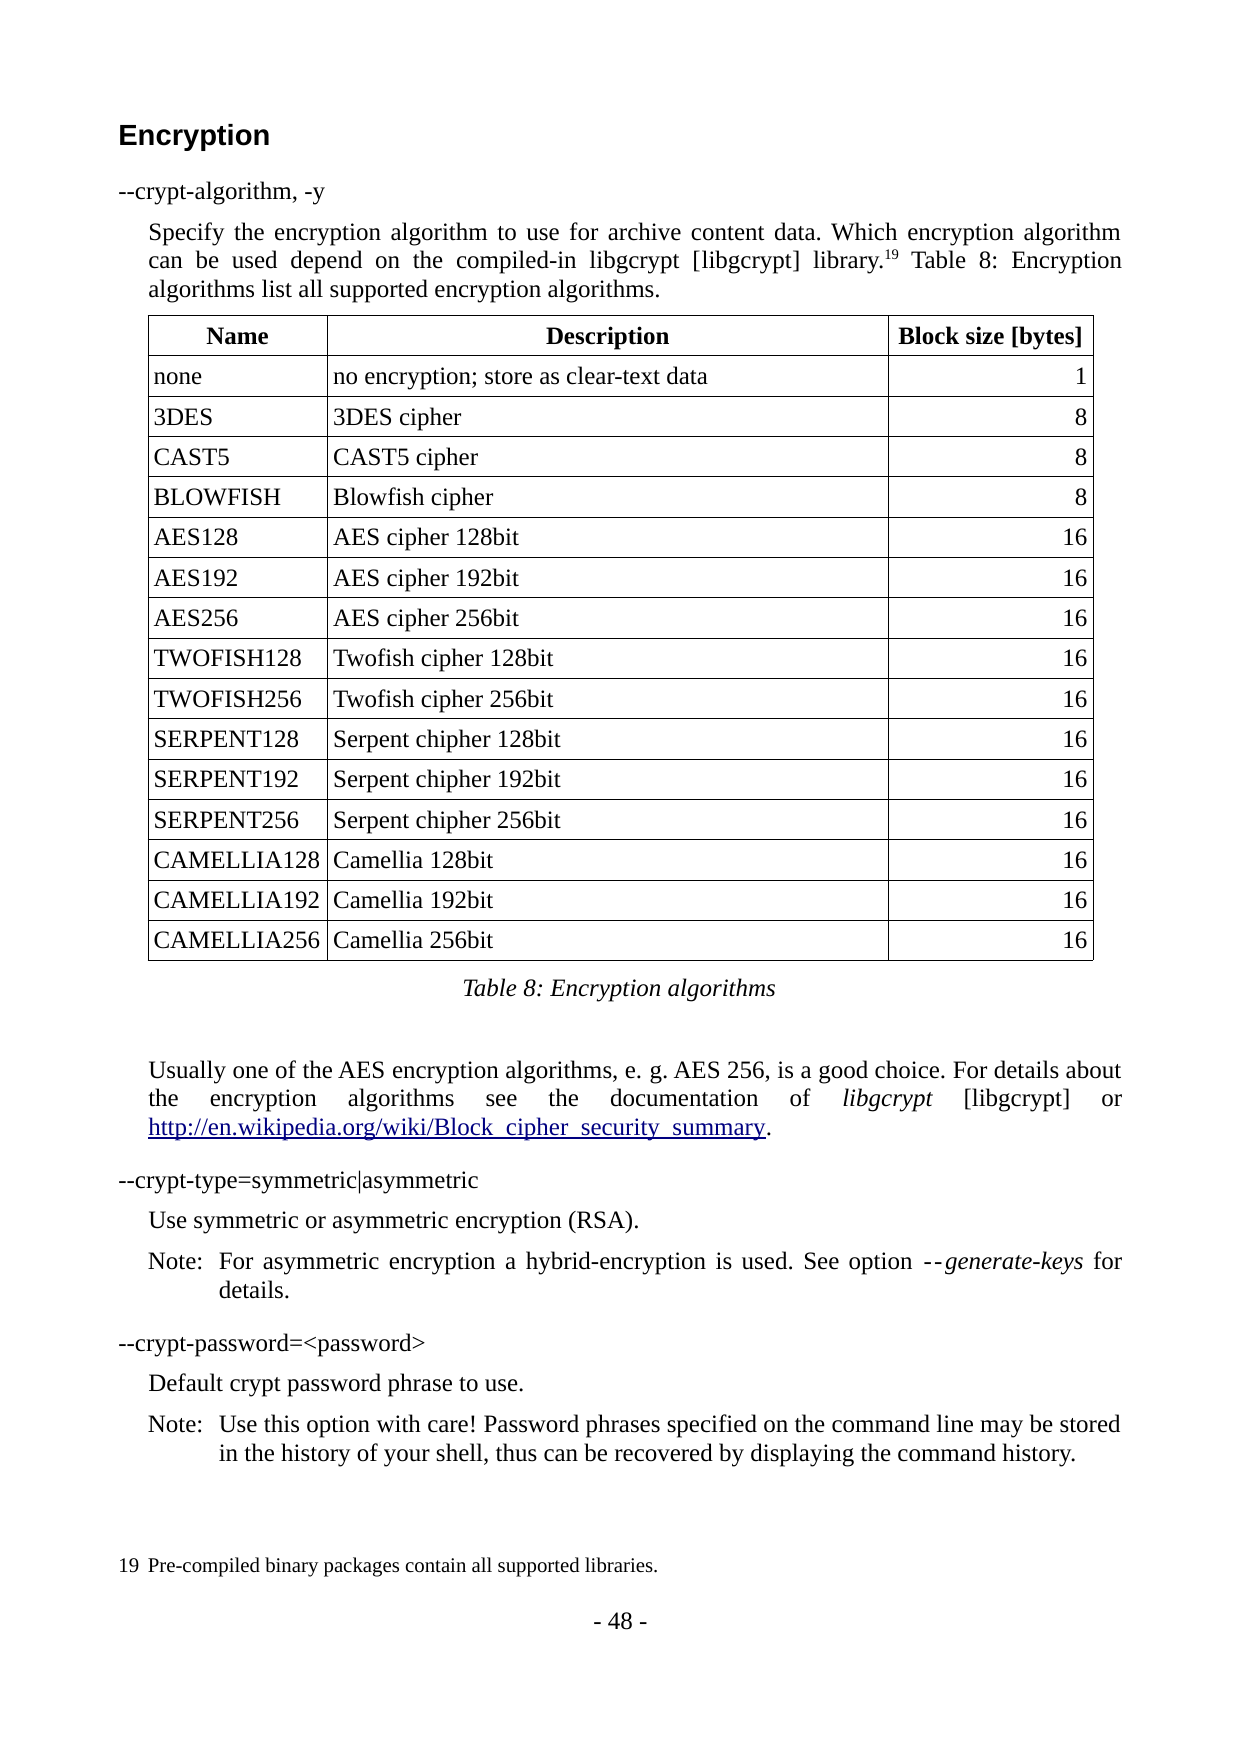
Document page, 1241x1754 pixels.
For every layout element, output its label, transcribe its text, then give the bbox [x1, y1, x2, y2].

table_cell AES cipher 192bit [328, 558, 888, 597]
table_cell 8 [889, 397, 1093, 436]
table_cell AES128 [149, 518, 327, 557]
table_cell 16 [889, 881, 1093, 920]
table_cell TWOFISH256 [149, 679, 327, 718]
table_cell 16 [889, 840, 1093, 879]
table_cell 16 [889, 719, 1093, 758]
table_cell SERPENT256 [149, 800, 327, 839]
text Note: For asymmetric encryption a hybrid-encryption is used. See option ‑‑generate-keys for details. [148, 1246, 1122, 1304]
table_cell AES cipher 128bit [328, 518, 888, 557]
table_cell 16 [889, 800, 1093, 839]
table_cell none [149, 356, 327, 396]
table_cell Camellia 256bit [328, 921, 888, 960]
table_cell Camellia 128bit [328, 840, 888, 879]
table_cell 16 [889, 921, 1093, 960]
table_cell Camellia 192bit [328, 881, 888, 920]
table_cell 3DES [149, 397, 327, 436]
table_cell AES192 [149, 558, 327, 597]
text Note: Use this option with care! Password phrases specified on the command line may be stored in the history of your shell, thus can be recovered by displaying the command history. [148, 1409, 1122, 1467]
table_cell CAST5 cipher [328, 437, 888, 476]
table_cell 8 [889, 437, 1093, 476]
table_cell AES cipher 256bit [328, 598, 888, 638]
table_cell SERPENT192 [149, 760, 327, 799]
table_cell 16 [889, 639, 1093, 678]
table_cell CAMELLIA256 [149, 921, 327, 960]
text Specify the encryption algorithm to use for archive content data. Which encryption algorithm can be used depend on the compiled-in libgcrypt [libgcrypt] library. Table 8: Encryption algorithms list all supported encryption algorithms. [148, 217, 1122, 303]
text Usually one of the AES encryption algorithms, e. g. AES 256, is a good choice. For details about the encryption algorithms see the documentation of libgcrypt [libgcrypt] or http://en.wikipedia.org/wiki/Block_cipher_security_summary. [148, 1055, 1122, 1141]
table_cell AES256 [149, 598, 327, 638]
table_header Name [149, 316, 327, 355]
table_cell 3DES cipher [328, 397, 888, 436]
table_cell 16 [889, 518, 1093, 557]
table_header Block size [bytes] [889, 316, 1093, 355]
table_cell Blowfish cipher [328, 477, 888, 517]
title --crypt-algorithm, -y [118, 176, 1122, 205]
text Pre-compiled binary packages contain all supported libraries. [118, 1553, 1122, 1577]
table_cell Twofish cipher 128bit [328, 639, 888, 678]
table_cell CAMELLIA128 [149, 840, 327, 879]
text Use symmetric or asymmetric encryption (RSA). [148, 1206, 1122, 1234]
table_cell TWOFISH128 [149, 639, 327, 678]
table_cell BLOWFISH [149, 477, 327, 517]
table_cell 16 [889, 679, 1093, 718]
table_cell CAMELLIA192 [149, 881, 327, 920]
table_cell Twofish cipher 256bit [328, 679, 888, 718]
title --crypt-password=<password> [118, 1328, 1122, 1357]
table_cell 16 [889, 598, 1093, 638]
table_cell 8 [889, 477, 1093, 517]
table_cell Serpent chipher 128bit [328, 719, 888, 758]
table_cell Serpent chipher 192bit [328, 760, 888, 799]
table_cell SERPENT128 [149, 719, 327, 758]
table_header Description [328, 316, 888, 355]
text Table 8: Encryption algorithms [118, 973, 1122, 1001]
table_cell Serpent chipher 256bit [328, 800, 888, 839]
table_cell 16 [889, 558, 1093, 597]
text Default crypt password phrase to use. [148, 1368, 1122, 1397]
table_cell CAST5 [149, 437, 327, 476]
table_cell no encryption; store as clear-text data [328, 356, 888, 396]
table_cell 16 [889, 760, 1093, 799]
table_cell 1 [889, 356, 1093, 396]
subtitle Encryption [118, 118, 1122, 152]
title --crypt-type=symmetric|asymmetric [118, 1165, 1122, 1194]
